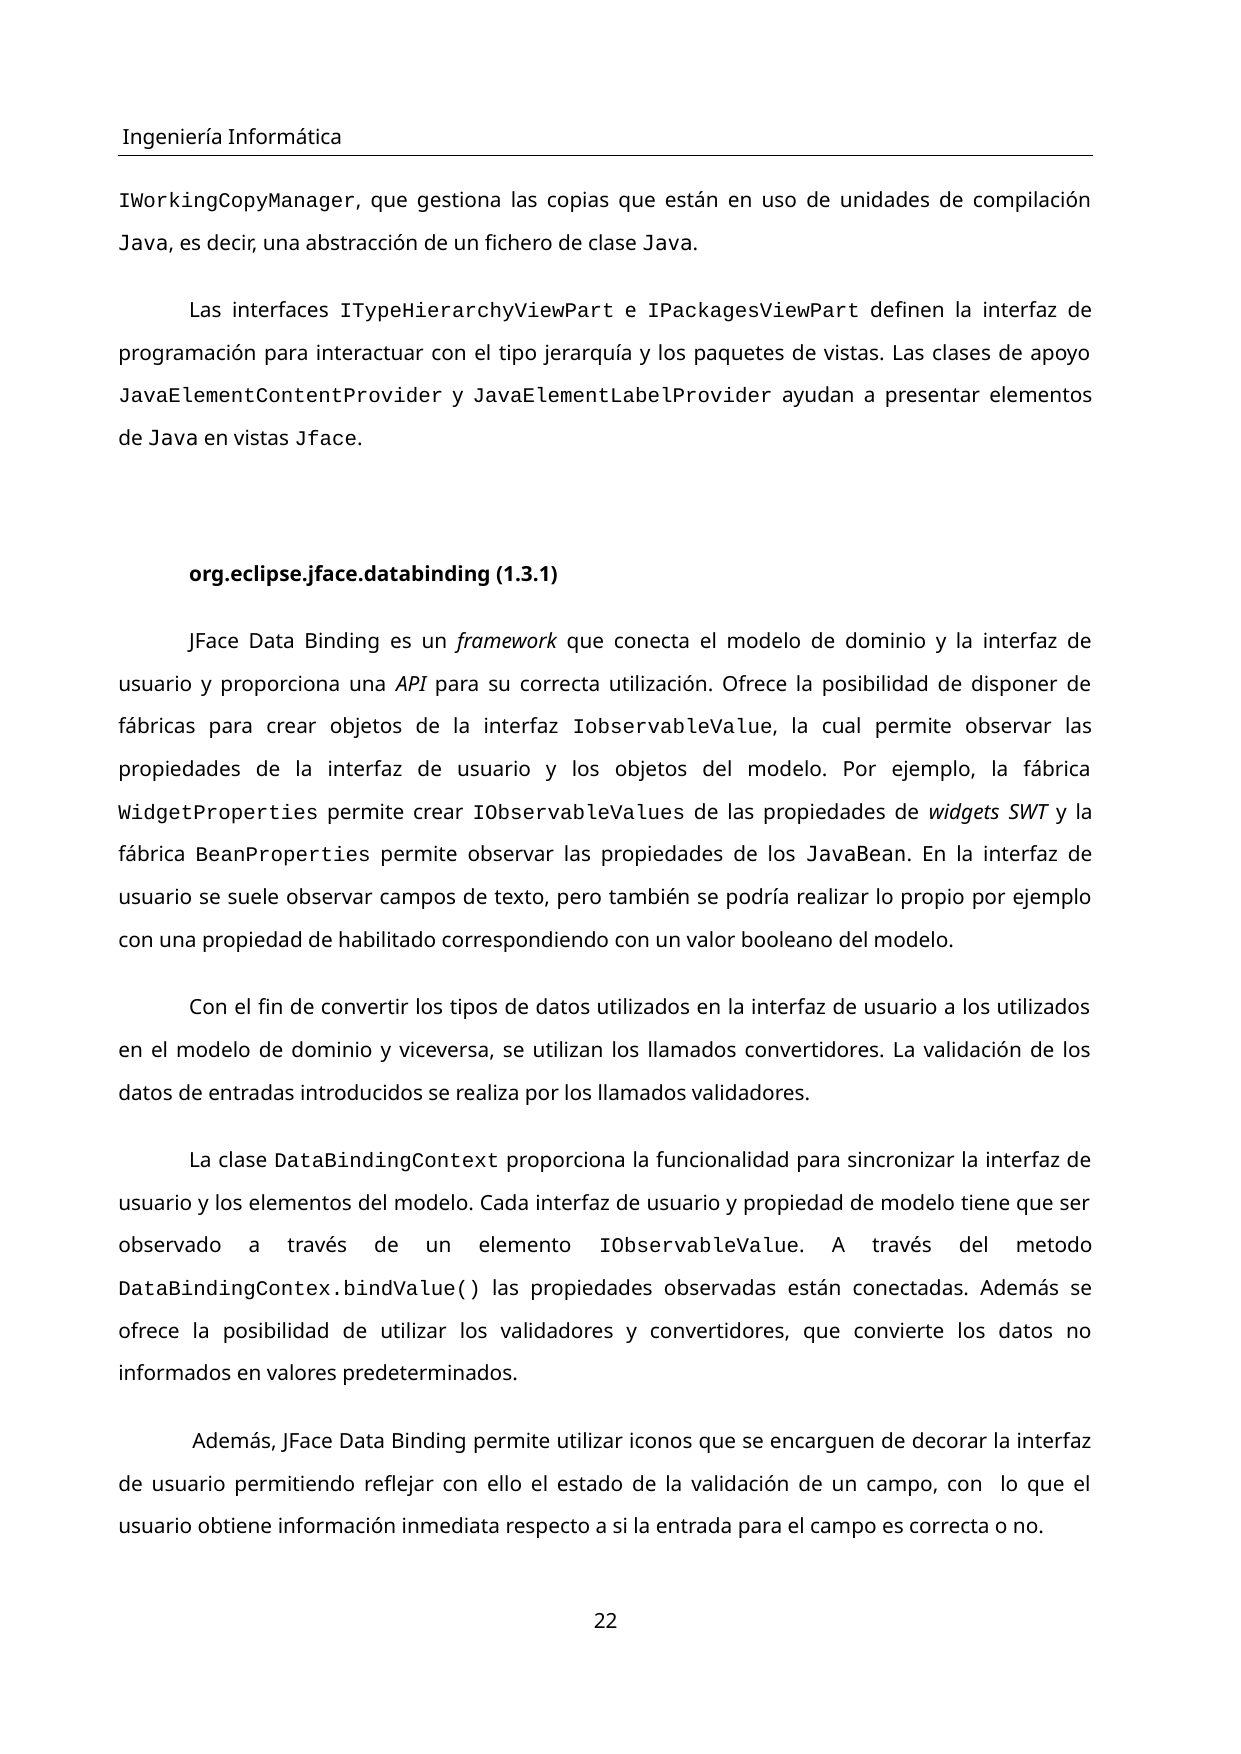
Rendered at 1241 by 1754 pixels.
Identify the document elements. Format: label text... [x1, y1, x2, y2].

text org.eclipse.jface.databinding (1.3.1) [118, 559, 1093, 587]
text Con el fin de convertir los tipos de datos utilizados en la interfaz de usuario a los utilizados en el modelo de dominio y viceversa, se utilizan los llamados convertidores. La validación de los datos de entradas introducidos se realiza por los llamados validadores. [118, 992, 1093, 1106]
text JFace Data Binding es un framework que conecta el modelo de dominio y la interfaz de usuario y proporciona una API para su correcta utilización. Ofrece la posibilidad de disponer de fábricas para crear objetos de la interfaz IobservableValue, la cual permite observar las propiedades de la interfaz de usuario y los objetos del modelo. Por ejemplo, la fábrica WidgetProperties permite crear IObservableValues de las propiedades de widgets SWT y la fábrica BeanProperties permite observar las propiedades de los JavaBean. En la interfaz de usuario se suele observar campos de texto, pero también se podría realizar lo propio por ejemplo con una propiedad de habilitado correspondiendo con un valor booleano del modelo. [118, 626, 1093, 953]
text IWorkingCopyManager, que gestiona las copias que están en uso de unidades de compilación Java, es decir, una abstracción de un fichero de clase Java. [118, 185, 1093, 256]
text Además, JFace Data Binding permite utilizar iconos que se encarguen de decorar la interfaz de usuario permitiendo reflejar con ello el estado de la validación de un campo, con lo que el usuario obtiene información inmediata respecto a si la entrada para el campo es correcta o no. [118, 1426, 1093, 1540]
text La clase DataBindingContext proporciona la funcionalidad para sincronizar la interfaz de usuario y los elementos del modelo. Cada interfaz de usuario y propiedad de modelo tiene que ser observado a través de un elemento IObservableValue. A través del metodo DataBindingContex.bindValue() las propiedades observadas están conectadas. Además se ofrece la posibilidad de utilizar los validadores y convertidores, que convierte los datos no informados en valores predeterminados. [118, 1145, 1093, 1387]
text Las interfaces ITypeHierarchyViewPart e IPackagesViewPart definen la interfaz de programación para interactuar con el tipo jerarquía y los paquetes de vistas. Las clases de apoyo JavaElementContentProvider y JavaElementLabelProvider ayudan a presentar elementos de Java en vistas Jface. [118, 295, 1093, 452]
